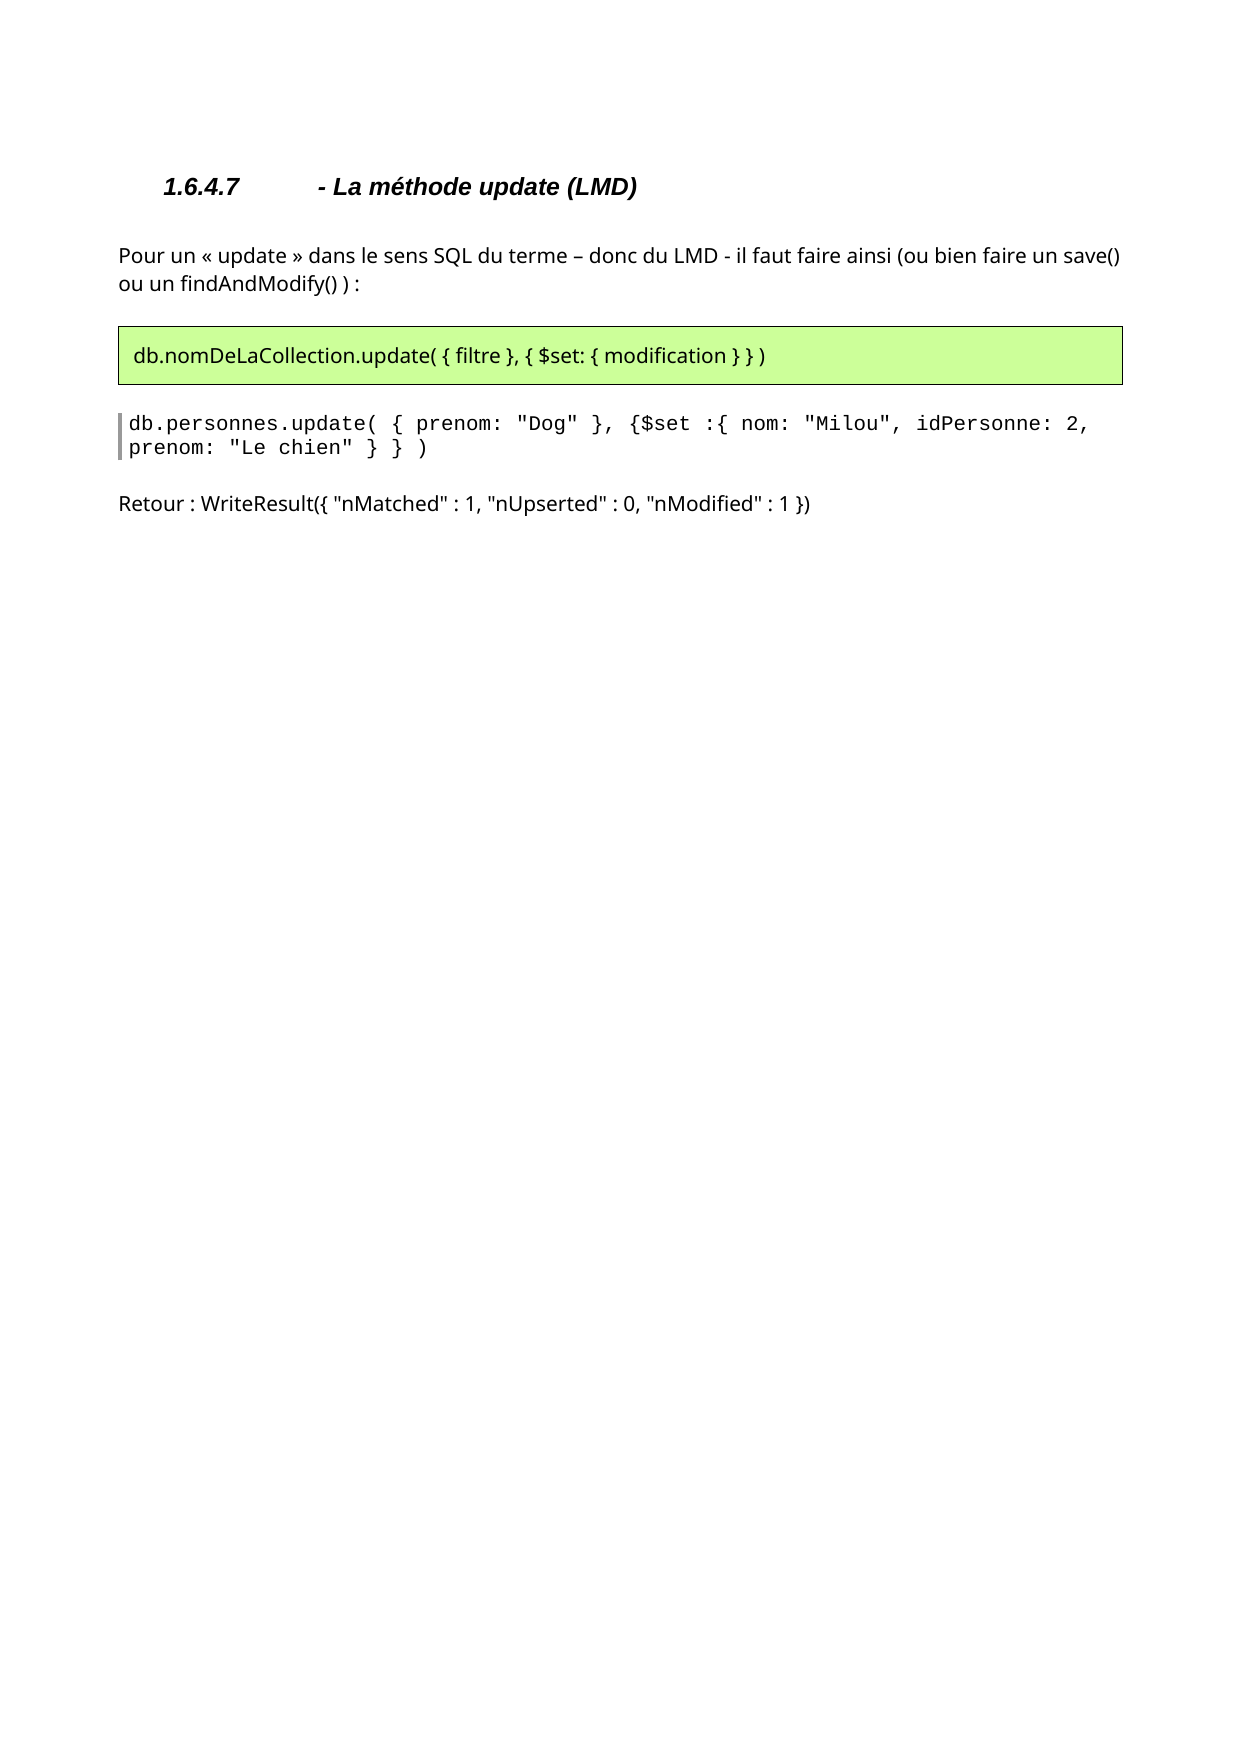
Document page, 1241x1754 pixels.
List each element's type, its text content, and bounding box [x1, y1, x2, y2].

subtitle - La méthode update (LMD) [163, 172, 1122, 200]
text Pour un « update » dans le sens SQL du terme – donc du LMD - il faut faire ainsi (ou bien faire un save() ou un findAndModify() ) : [118, 241, 1122, 298]
text db.nomDeLaCollection.update( { filtre }, { $set: { modification } } ) [119, 327, 1122, 384]
text Retour : WriteResult({ "nMatched" : 1, "nUpserted" : 0, "nModified" : 1 }) [118, 489, 1122, 517]
text db.personnes.update( { prenom: "Dog" }, {$set :{ nom: "Milou", idPersonne: 2, prenom: "Le chien" } } ) [122, 413, 1122, 460]
